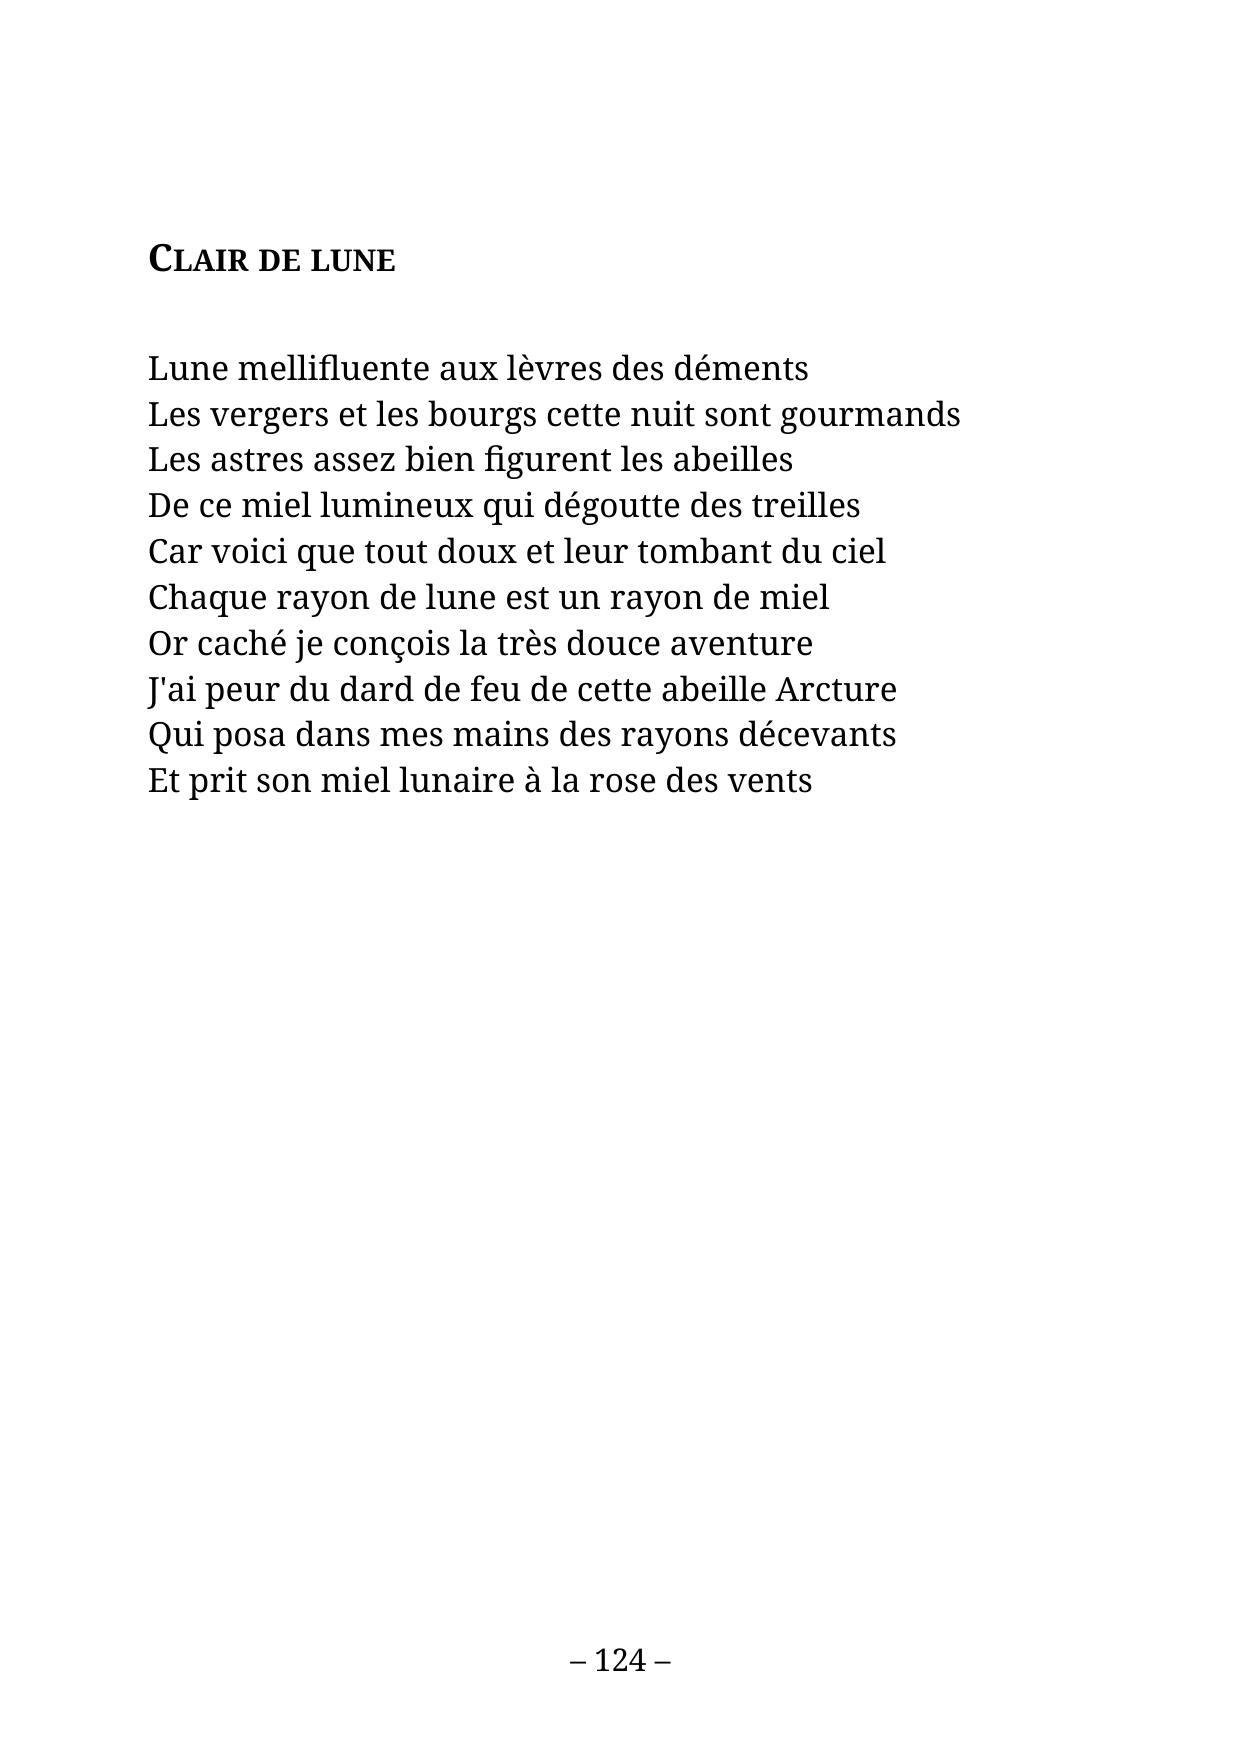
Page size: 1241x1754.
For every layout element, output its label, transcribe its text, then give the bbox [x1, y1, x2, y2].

subtitle Clair de lune [148, 235, 1092, 281]
text Lune mellifluente aux lèvres des déments Les vergers et les bourgs cette nuit sont gourmands Les astres assez bien figurent les abeilles De ce miel lumineux qui dégoutte des treilles Car voici que tout doux et leur tombant du ciel Chaque rayon de lune est un rayon de miel Or caché je conçois la très douce aventure J'ai peur du dard de feu de cette abeille Arcture Qui posa dans mes mains des rayons décevants Et prit son miel lunaire à la rose des vents [148, 343, 1092, 802]
